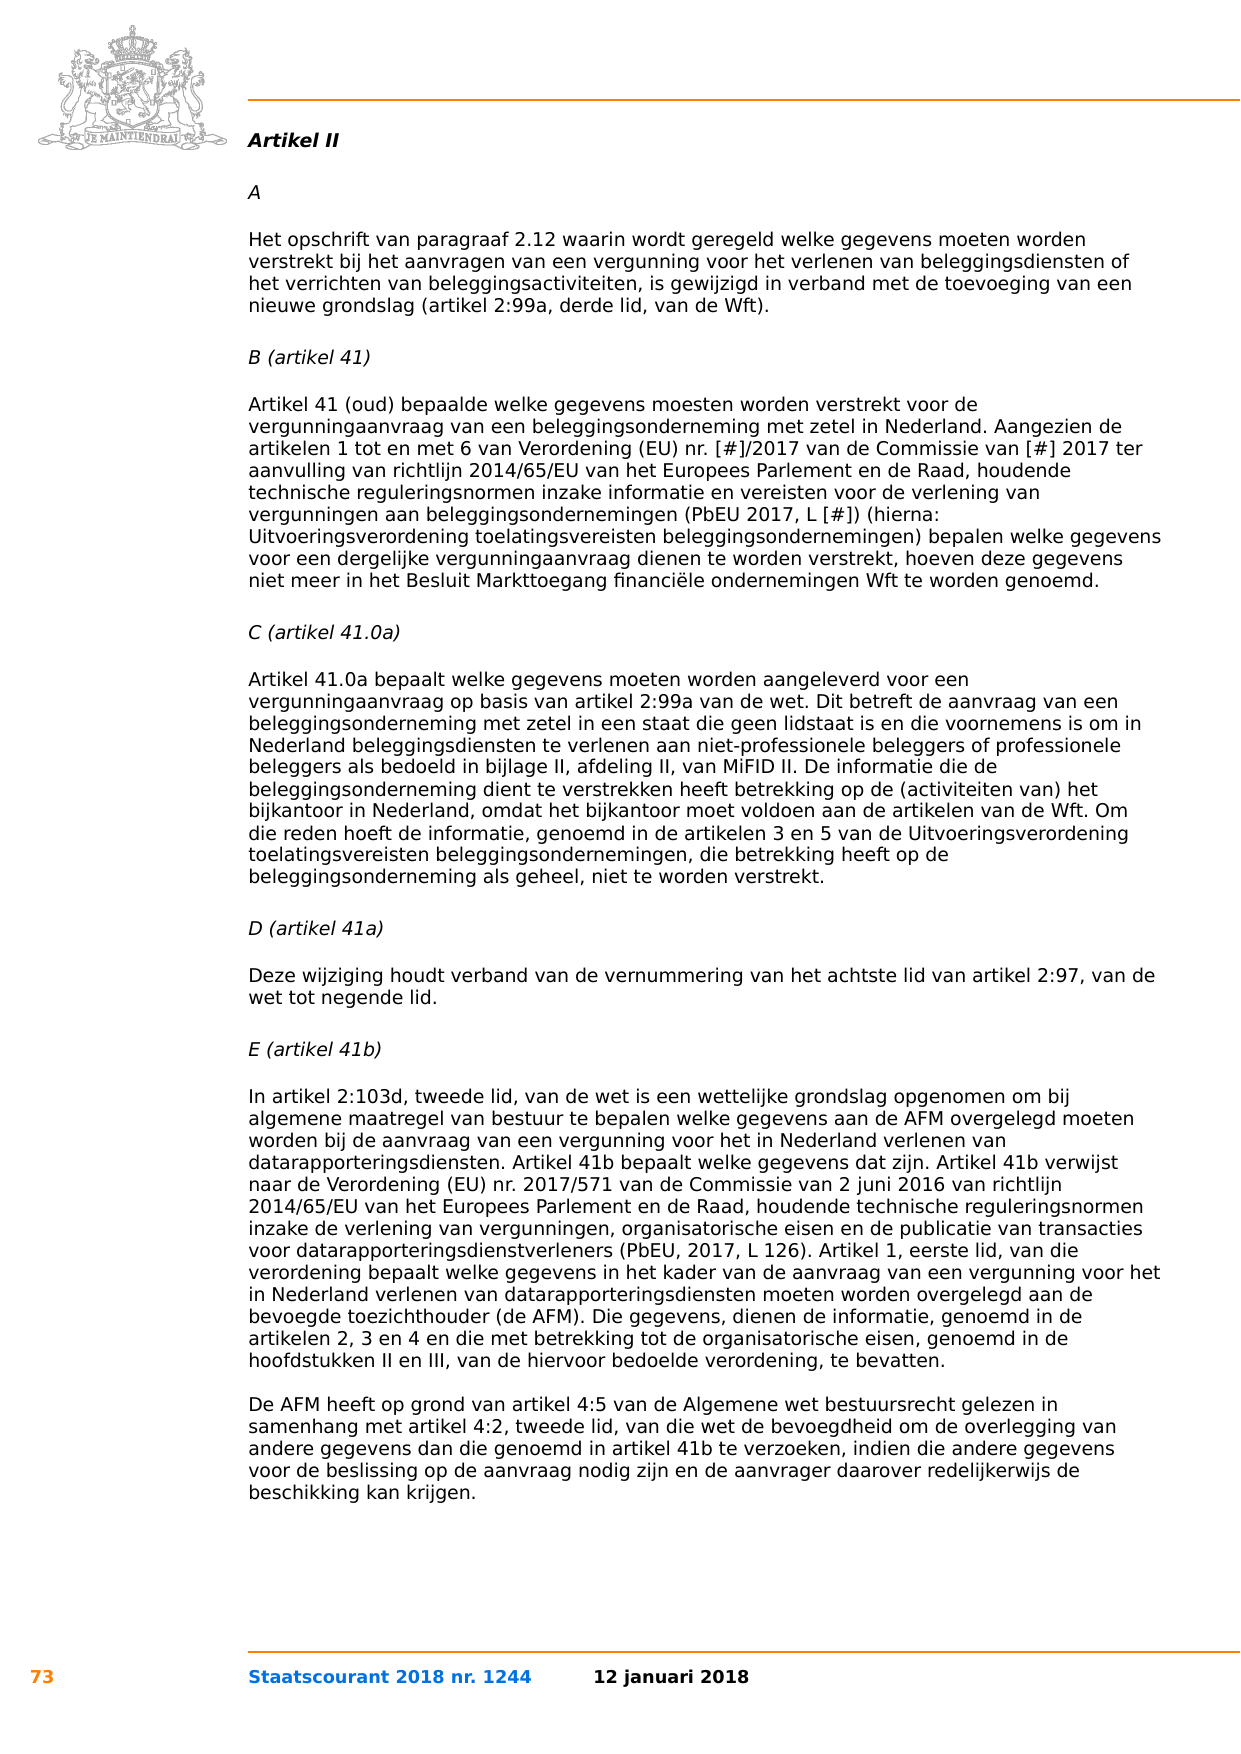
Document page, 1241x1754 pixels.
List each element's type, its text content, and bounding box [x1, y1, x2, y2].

subtitle Artikel II [248, 130, 1163, 152]
subtitle A [248, 182, 1163, 204]
text Deze wijziging houdt verband van de vernummering van het achtste lid van artikel 2:97, van de wet tot negende lid. [248, 965, 1163, 1009]
subtitle D (artikel 41a) [248, 918, 1163, 940]
text Het opschrift van paragraaf 2.12 waarin wordt geregeld welke gegevens moeten worden verstrekt bij het aanvragen van een vergunning voor het verlenen van beleggingsdiensten of het verrichten van beleggingsactiviteiten, is gewijzigd in verband met de toevoeging van een nieuwe grondslag (artikel 2:99a, derde lid, van de Wft). [248, 229, 1163, 317]
picture [38, 25, 227, 150]
subtitle E (artikel 41b) [248, 1039, 1163, 1061]
subtitle B (artikel 41) [248, 347, 1163, 369]
subtitle C (artikel 41.0a) [248, 622, 1163, 643]
text In artikel 2:103d, tweede lid, van de wet is een wettelijke grondslag opgenomen om bij algemene maatregel van bestuur te bepalen welke gegevens aan de AFM overgelegd moeten worden bij de aanvraag van een vergunning voor het in Nederland verlenen van datarapporteringsdiensten. Artikel 41b bepaalt welke gegevens dat zijn. Artikel 41b verwijst naar de Verordening (EU) nr. 2017/571 van de Commissie van 2 juni 2016 van richtlijn 2014/65/EU van het Europees Parlement en de Raad, houdende technische reguleringsnormen inzake de verlening van vergunningen, organisatorische eisen en de publicatie van transacties voor datarapporteringsdienstverleners (PbEU, 2017, L 126). Artikel 1, eerste lid, van die verordening bepaalt welke gegevens in het kader van de aanvraag van een vergunning voor het in Nederland verlenen van datarapporteringsdiensten moeten worden overgelegd aan de bevoegde toezichthouder (de AFM). Die gegevens, dienen de informatie, genoemd in de artikelen 2, 3 en 4 en die met betrekking tot de organisatorische eisen, genoemd in de hoofdstukken II en III, van de hiervoor bedoelde verordening, te bevatten. [248, 1086, 1163, 1372]
text Artikel 41.0a bepaalt welke gegevens moeten worden aangeleverd voor een vergunningaanvraag op basis van artikel 2:99a van de wet. Dit betreft de aanvraag van een beleggingsonderneming met zetel in een staat die geen lidstaat is en die voornemens is om in Nederland beleggingsdiensten te verlenen aan niet-professionele beleggers of professionele beleggers als bedoeld in bijlage II, afdeling II, van MiFID II. De informatie die de beleggingsonderneming dient te verstrekken heeft betrekking op de (activiteiten van) het bijkantoor in Nederland, omdat het bijkantoor moet voldoen aan de artikelen van de Wft. Om die reden hoeft de informatie, genoemd in de artikelen 3 en 5 van de Uitvoeringsverordening toelatingsvereisten beleggingsondernemingen, die betrekking heeft op de beleggingsonderneming als geheel, niet te worden verstrekt. [248, 668, 1163, 888]
text Artikel 41 (oud) bepaalde welke gegevens moesten worden verstrekt voor de vergunningaanvraag van een beleggingsonderneming met zetel in Nederland. Aangezien de artikelen 1 tot en met 6 van Verordening (EU) nr. [#]/2017 van de Commissie van [#] 2017 ter aanvulling van richtlijn 2014/65/EU van het Europees Parlement en de Raad, houdende technische reguleringsnormen inzake informatie en vereisten voor de verlening van vergunningen aan beleggingsondernemingen (PbEU 2017, L [#]) (hierna: Uitvoeringsverordening toelatingsvereisten beleggingsondernemingen) bepalen welke gegevens voor een dergelijke vergunningaanvraag dienen te worden verstrekt, hoeven deze gegevens niet meer in het Besluit Markttoegang financiële ondernemingen Wft te worden genoemd. [248, 394, 1163, 592]
text De AFM heeft op grond van artikel 4:5 van de Algemene wet bestuursrecht gelezen in samenhang met artikel 4:2, tweede lid, van die wet de bevoegdheid om de overlegging van andere gegevens dan die genoemd in artikel 41b te verzoeken, indien die andere gegevens voor de beslissing op de aanvraag nodig zijn en de aanvrager daarover redelijkerwijs de beschikking kan krijgen. [248, 1394, 1163, 1504]
